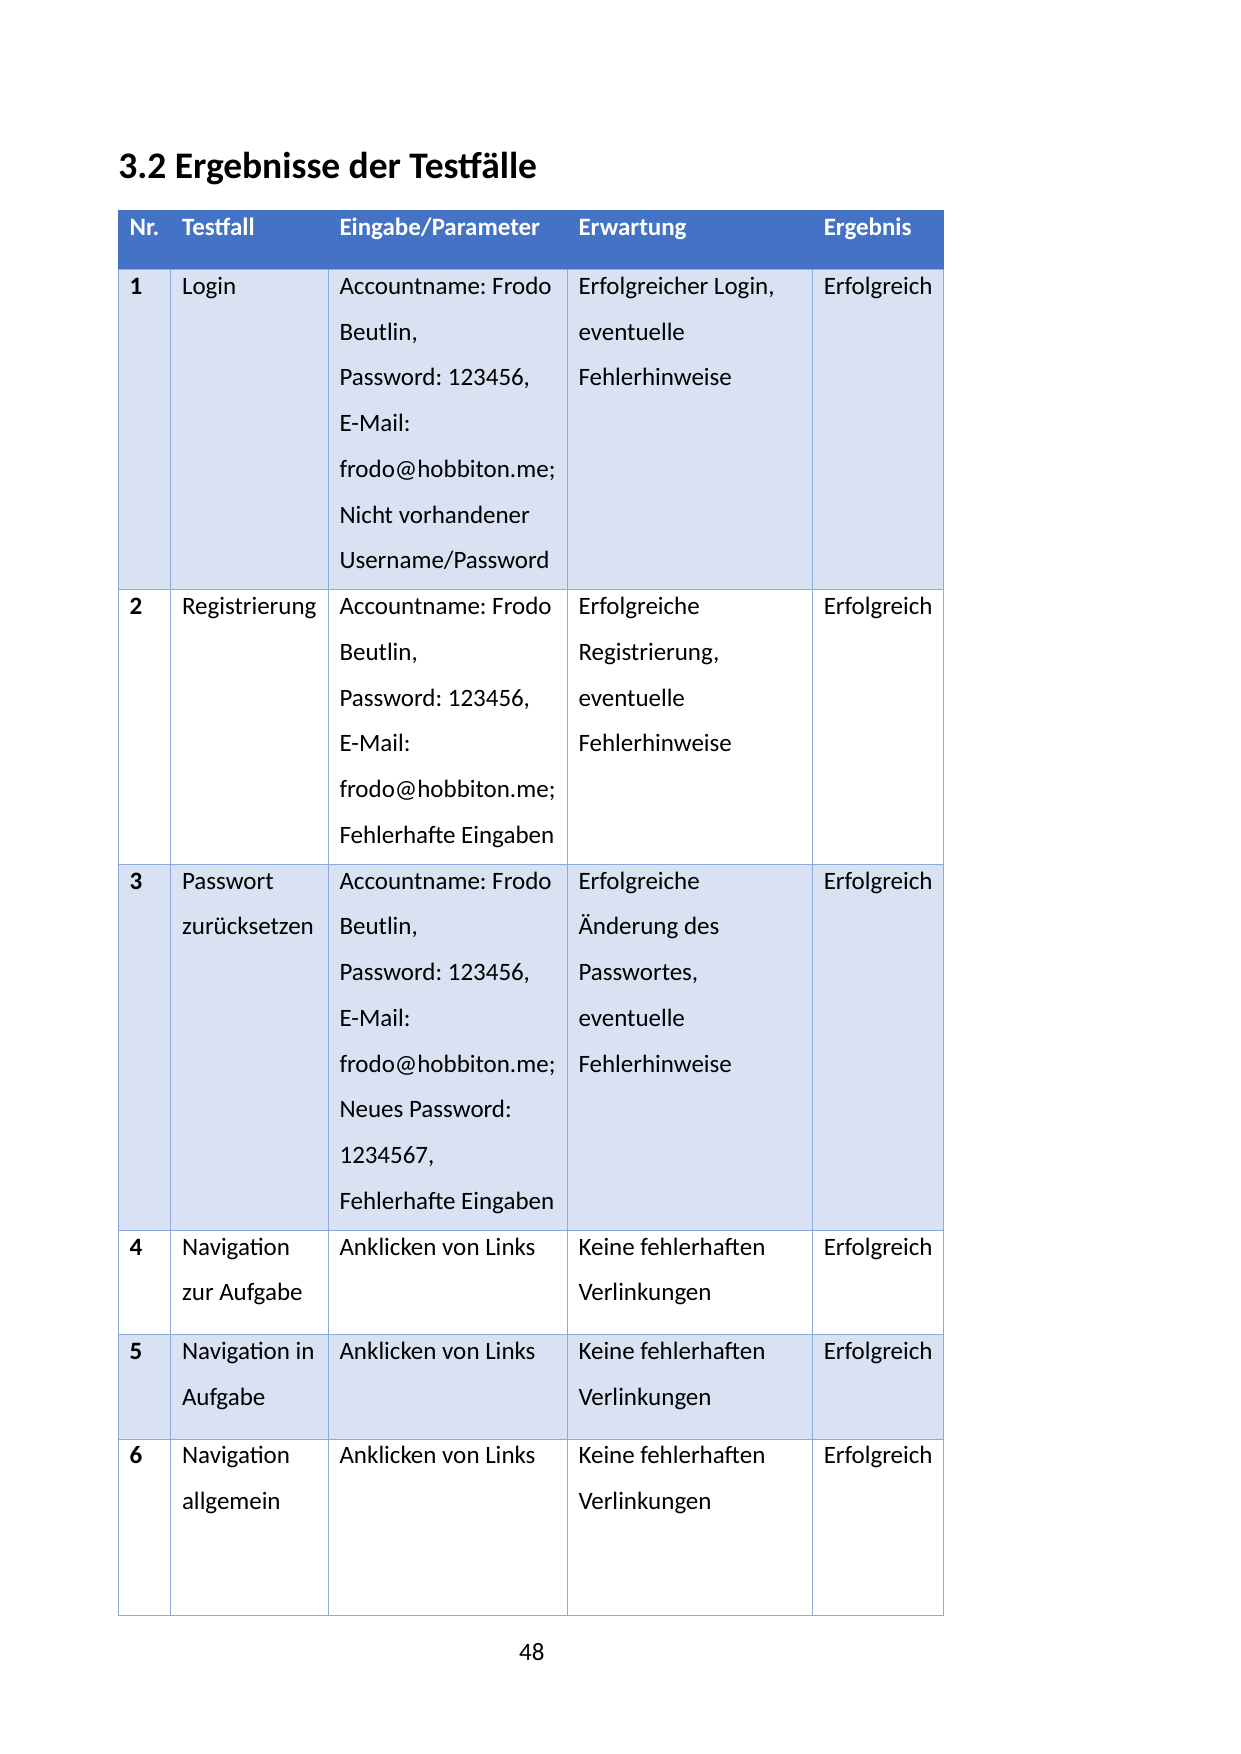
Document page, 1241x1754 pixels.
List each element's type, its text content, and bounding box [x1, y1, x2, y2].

table_cell Erfolgreich [813, 1231, 943, 1334]
table_cell 3 [119, 865, 170, 1230]
table_cell Accountname: Frodo Beutlin, Password: 123456, E-Mail: frodo@hobbiton.me; Nicht vorhandener Username/Password [329, 270, 567, 589]
table_cell Passwort zurücksetzen [171, 865, 328, 1230]
table_cell Accountname: Frodo Beutlin, Password: 123456, E-Mail: frodo@hobbiton.me; Fehlerhafte Eingaben [329, 590, 567, 864]
table_cell Keine fehlerhaften Verlinkungen [568, 1335, 812, 1439]
table_cell Registrierung [171, 590, 328, 864]
table_cell Anklicken von Links [329, 1440, 567, 1615]
subtitle 3.2 Ergebnisse der Testfälle [118, 142, 945, 187]
table_cell 2 [119, 590, 170, 864]
table_cell Erfolgreich [813, 865, 943, 1230]
table_cell Accountname: Frodo Beutlin, Password: 123456, E-Mail: frodo@hobbiton.me; Neues Password: 1234567, Fehlerhafte Eingaben [329, 865, 567, 1230]
table_header Erwartung [567, 211, 812, 269]
table_cell Erfolgreich [813, 270, 943, 589]
table_cell Navigation zur Aufgabe [171, 1231, 328, 1334]
table_cell Anklicken von Links [329, 1335, 567, 1439]
table_cell Erfolgreicher Login, eventuelle Fehlerhinweise [568, 270, 812, 589]
table_cell 5 [119, 1335, 170, 1439]
table_header Nr. [119, 211, 171, 269]
table_cell Keine fehlerhaften Verlinkungen [568, 1440, 812, 1615]
table_cell Login [171, 270, 328, 589]
table_cell Keine fehlerhaften Verlinkungen [568, 1231, 812, 1334]
table_cell Navigation allgemein [171, 1440, 328, 1615]
table_cell 6 [119, 1440, 170, 1615]
table_cell 1 [119, 270, 170, 589]
table_header Eingabe/Parameter [328, 211, 567, 269]
table_header Ergebnis [812, 211, 943, 269]
table_cell Erfolgreiche Änderung des Passwortes, eventuelle Fehlerhinweise [568, 865, 812, 1230]
table_cell 4 [119, 1231, 170, 1334]
table_cell Erfolgreich [813, 590, 943, 864]
table_cell Erfolgreich [813, 1440, 943, 1615]
table_header Testfall [171, 211, 328, 269]
table_cell Erfolgreich [813, 1335, 943, 1439]
table_cell Anklicken von Links [329, 1231, 567, 1334]
table_cell Erfolgreiche Registrierung, eventuelle Fehlerhinweise [568, 590, 812, 864]
table_cell Navigation in Aufgabe [171, 1335, 328, 1439]
